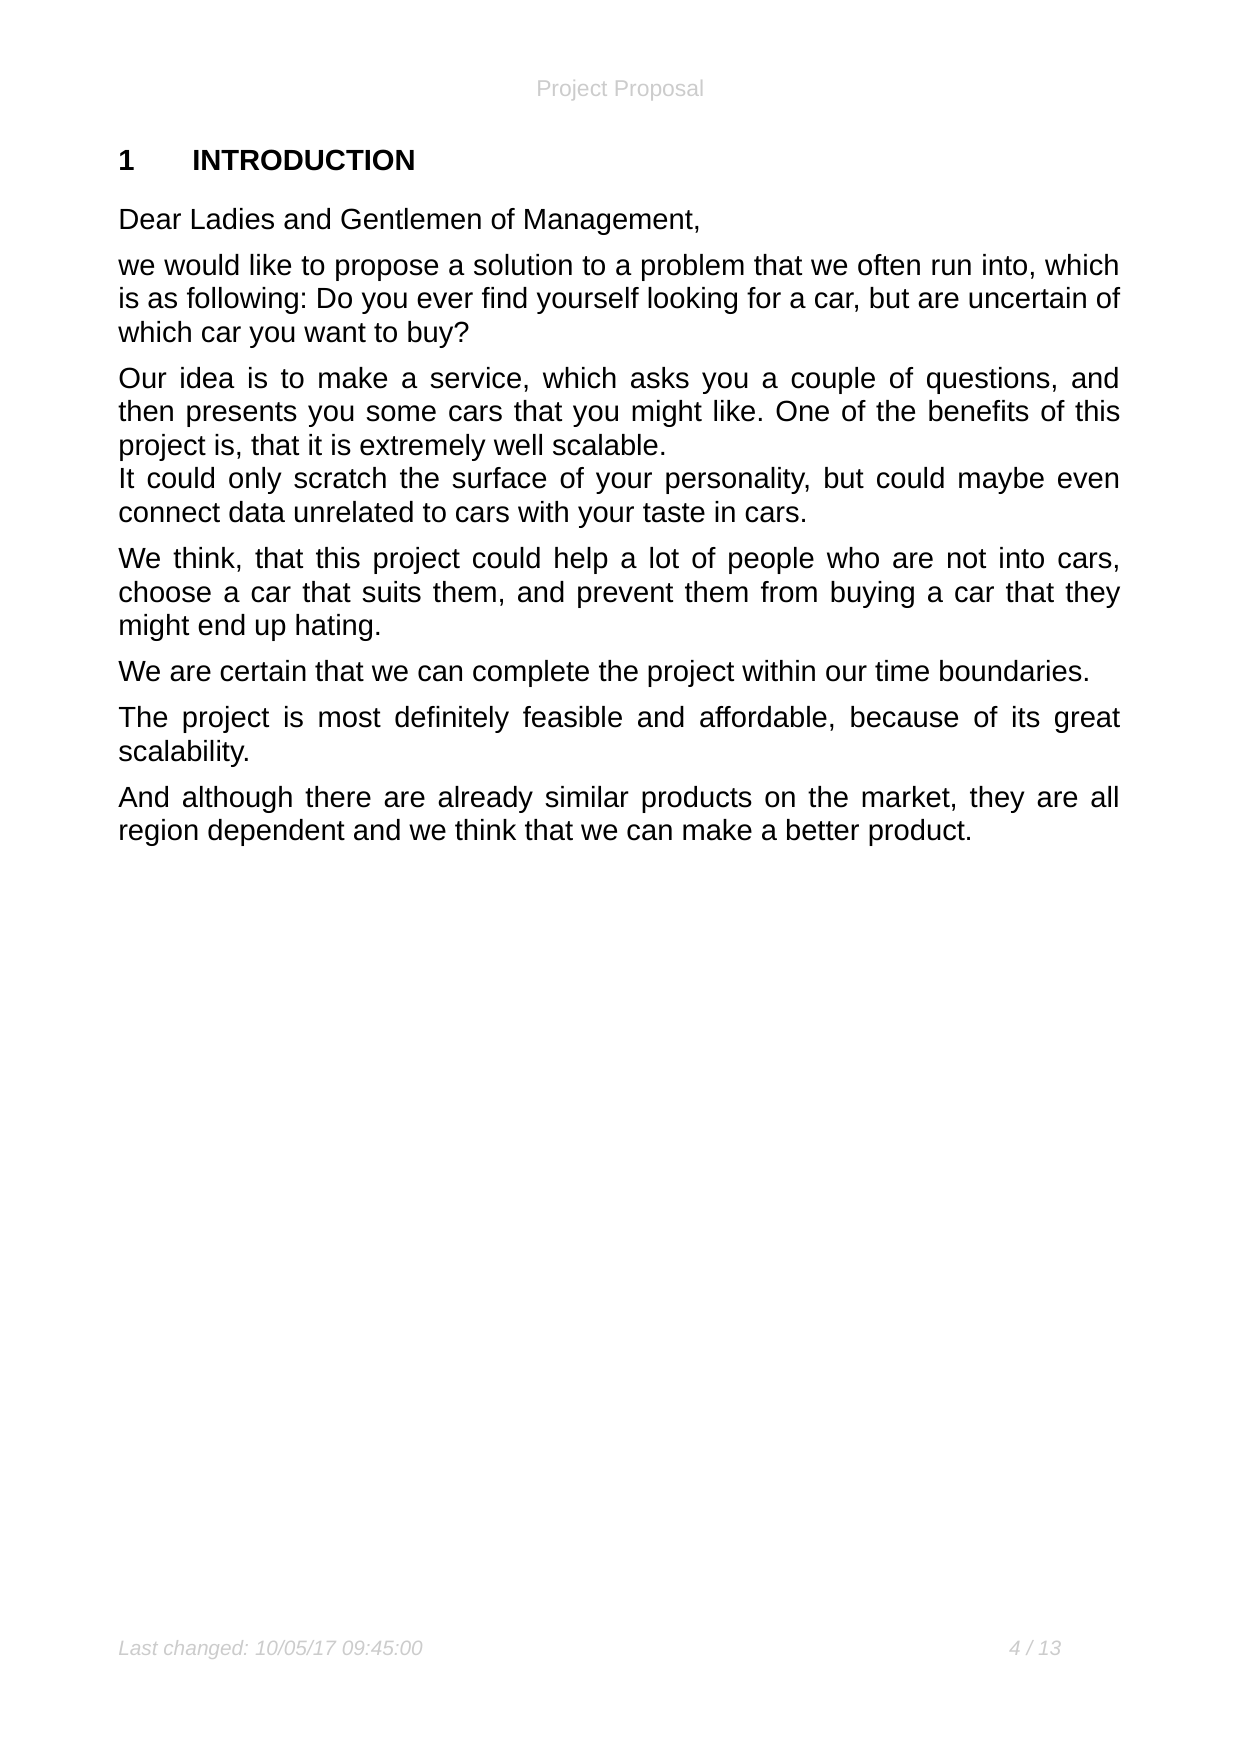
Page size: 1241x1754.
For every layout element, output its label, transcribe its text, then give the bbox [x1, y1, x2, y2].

subtitle Introduction [118, 143, 1122, 177]
text we would like to propose a solution to a problem that we often run into, which is as following: Do you ever find yourself looking for a car, but are uncertain of which car you want to buy? [118, 248, 1122, 348]
text We think, that this project could help a lot of people who are not into cars, choose a car that suits them, and prevent them from buying a car that they might end up hating. [118, 541, 1122, 642]
text Dear Ladies and Gentlemen of Management, [118, 202, 1122, 235]
text Our idea is to make a service, which asks you a couple of questions, and then presents you some cars that you might like. One of the benefits of this project is, that it is extremely well scalable. [118, 361, 1122, 461]
text We are certain that we can complete the project within our time boundaries. [118, 654, 1122, 688]
text It could only scratch the surface of your personality, but could maybe even connect data unrelated to cars with your taste in cars. [118, 461, 1122, 528]
text And although there are already similar products on the market, they are all region dependent and we think that we can make a better product. [118, 780, 1122, 847]
text The project is most definitely feasible and affordable, because of its great scalability. [118, 700, 1122, 767]
